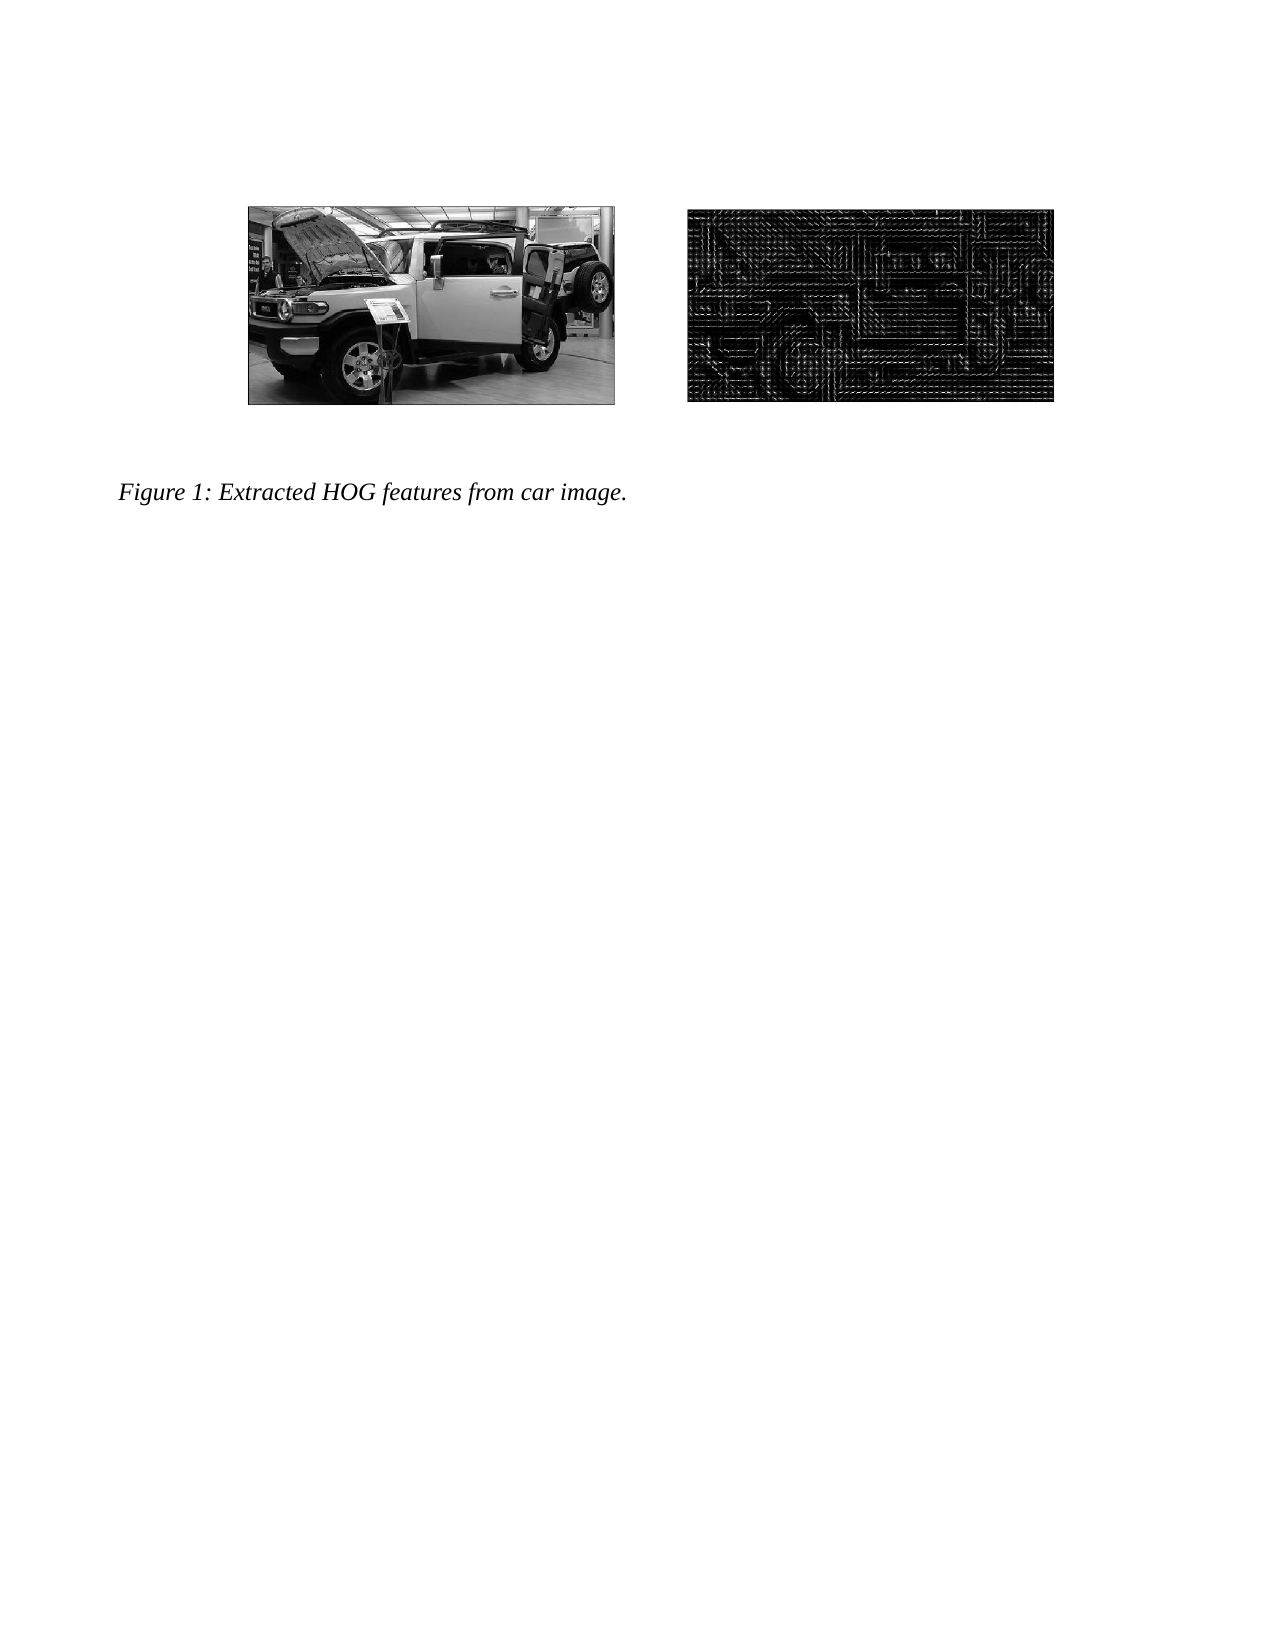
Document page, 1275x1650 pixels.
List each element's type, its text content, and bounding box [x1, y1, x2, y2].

text Figure 1: Extracted HOG features from car image. [118, 477, 1157, 506]
picture [118, 130, 1157, 477]
